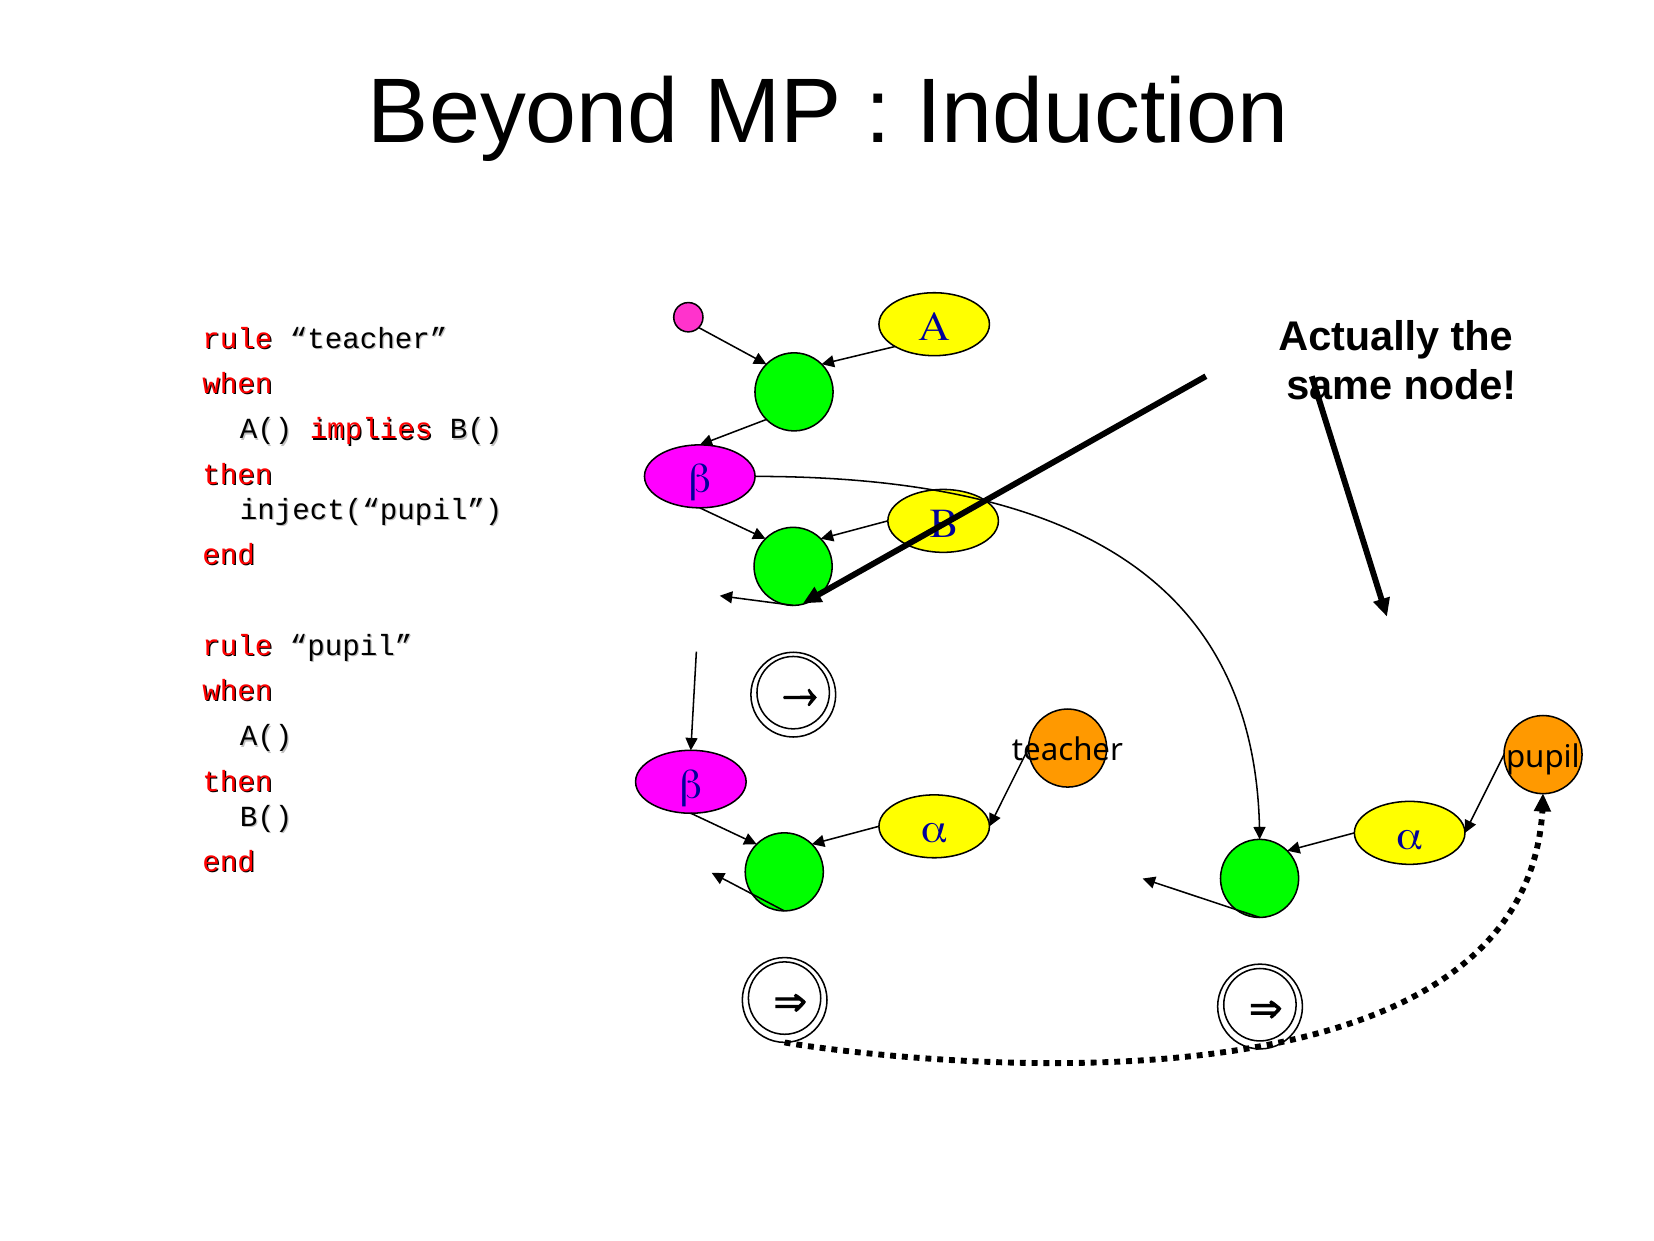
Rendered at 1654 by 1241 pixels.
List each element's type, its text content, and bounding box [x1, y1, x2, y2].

text_box  [938, 526, 950, 536]
text_box [673, 302, 703, 332]
text_box [753, 896, 780, 911]
text_box  [1354, 801, 1465, 865]
title Beyond MP : Induction [84, 36, 1573, 175]
text_box [754, 527, 833, 606]
text_box  [644, 444, 755, 508]
text_box  [938, 511, 949, 522]
text_box  [938, 489, 982, 499]
text_box pupil [1511, 752, 1521, 765]
text_box pupil [1503, 715, 1583, 794]
text_box  [756, 656, 830, 729]
text_box  [748, 961, 821, 1035]
text_box [745, 832, 824, 911]
text_box  [1223, 968, 1297, 1041]
text_box [1241, 913, 1252, 917]
text_box  [879, 794, 990, 858]
text_box  [911, 503, 999, 553]
text_box rule “teacher” when A() implies B()‏ then inject(“pupil”)‏ end rule “pupil” when A()‏ then B()‏ end [37, 311, 619, 1010]
text_box Actually the same node! [1262, 301, 1540, 417]
text_box  [635, 750, 747, 814]
text_box [754, 352, 834, 431]
text_box  [887, 490, 978, 543]
text_box teacher [1028, 709, 1107, 788]
text_box [1220, 839, 1299, 918]
text_box  [878, 292, 990, 356]
